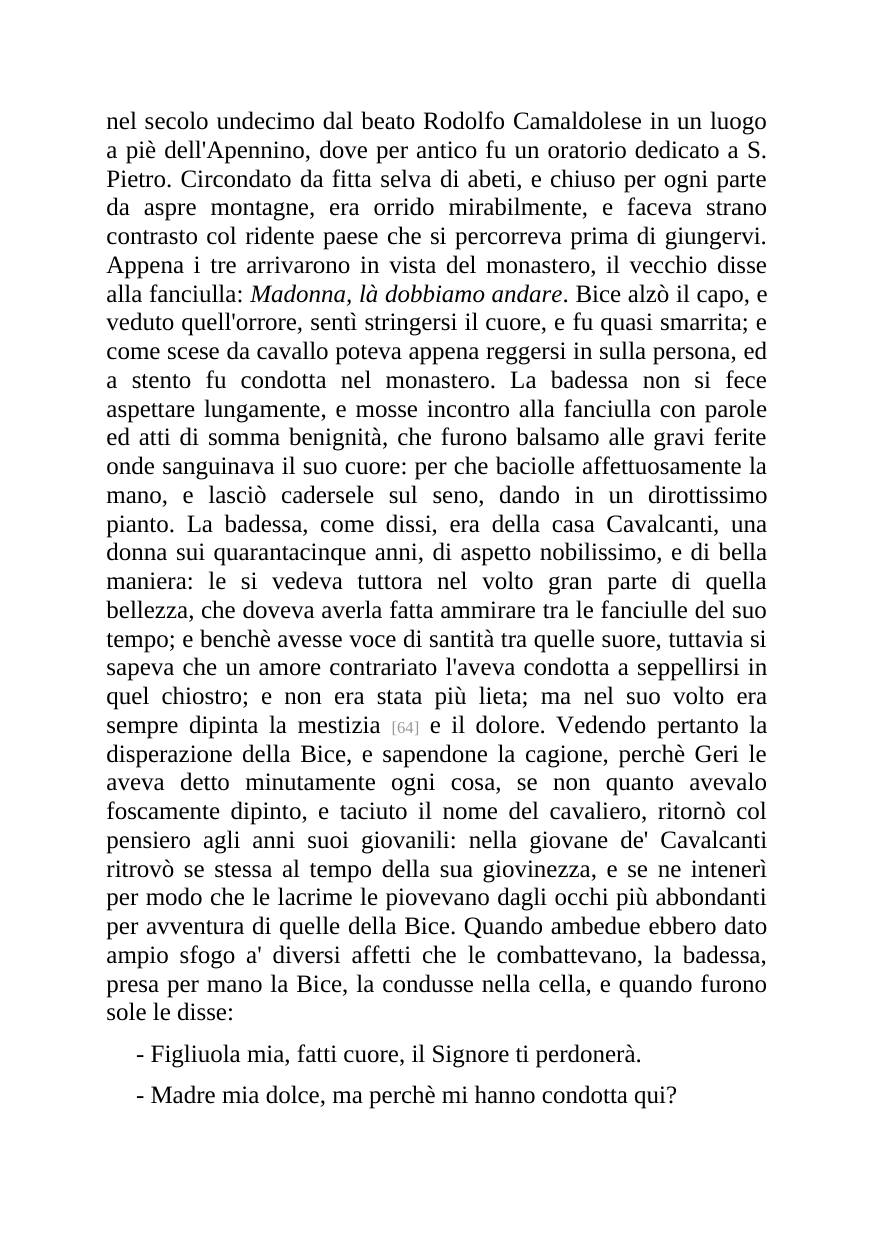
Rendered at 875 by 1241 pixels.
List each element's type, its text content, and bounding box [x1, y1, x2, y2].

text - Figliuola mia, fatti cuore, il Signore ti perdonerà. [106, 1039, 768, 1067]
text - Madre mia dolce, ma perchè mi hanno condotta qui? [106, 1080, 768, 1109]
text nel secolo undecimo dal beato Rodolfo Camaldolese in un luogo a piè dell'Apennino, dove per antico fu un oratorio dedicato a S. Pietro. Circondato da fitta selva di abeti, e chiuso per ogni parte da aspre montagne, era orrido mirabilmente, e faceva strano contrasto col ridente paese che si percorreva prima di giungervi. Appena i tre arrivarono in vista del monastero, il vecchio disse alla fanciulla: Madonna, là dobbiamo andare. Bice alzò il capo, e veduto quell'orrore, sentì stringersi il cuore, e fu quasi smarrita; e come scese da cavallo poteva appena reggersi in sulla persona, ed a stento fu condotta nel monastero. La badessa non si fece aspettare lungamente, e mosse incontro alla fanciulla con parole ed atti di somma benignità, che furono balsamo alle gravi ferite onde sanguinava il suo cuore: per che baciolle affettuosamente la mano, e lasciò cadersele sul seno, dando in un dirottissimo pianto. La badessa, come dissi, era della casa Cavalcanti, una donna sui quarantacinque anni, di aspetto nobilissimo, e di bella maniera: le si vedeva tuttora nel volto gran parte di quella bellezza, che doveva averla fatta ammirare tra le fanciulle del suo tempo; e benchè avesse voce di santità tra quelle suore, tuttavia si sapeva che un amore contrariato l'aveva condotta a seppellirsi in quel chiostro; e non era stata più lieta; ma nel suo volto era sempre dipinta la mestizia [64] e il dolore. Vedendo pertanto la disperazione della Bice, e sapendone la cagione, perchè Geri le aveva detto minutamente ogni cosa, se non quanto avevalo foscamente dipinto, e taciuto il nome del cavaliero, ritornò col pensiero agli anni suoi giovanili: nella giovane de' Cavalcanti ritrovò se stessa al tempo della sua giovinezza, e se ne intenerì per modo che le lacrime le piovevano dagli occhi più abbondanti per avventura di quelle della Bice. Quando ambedue ebbero dato ampio sfogo a' diversi affetti che le combattevano, la badessa, presa per mano la Bice, la condusse nella cella, e quando furono sole le disse: [106, 106, 768, 1026]
